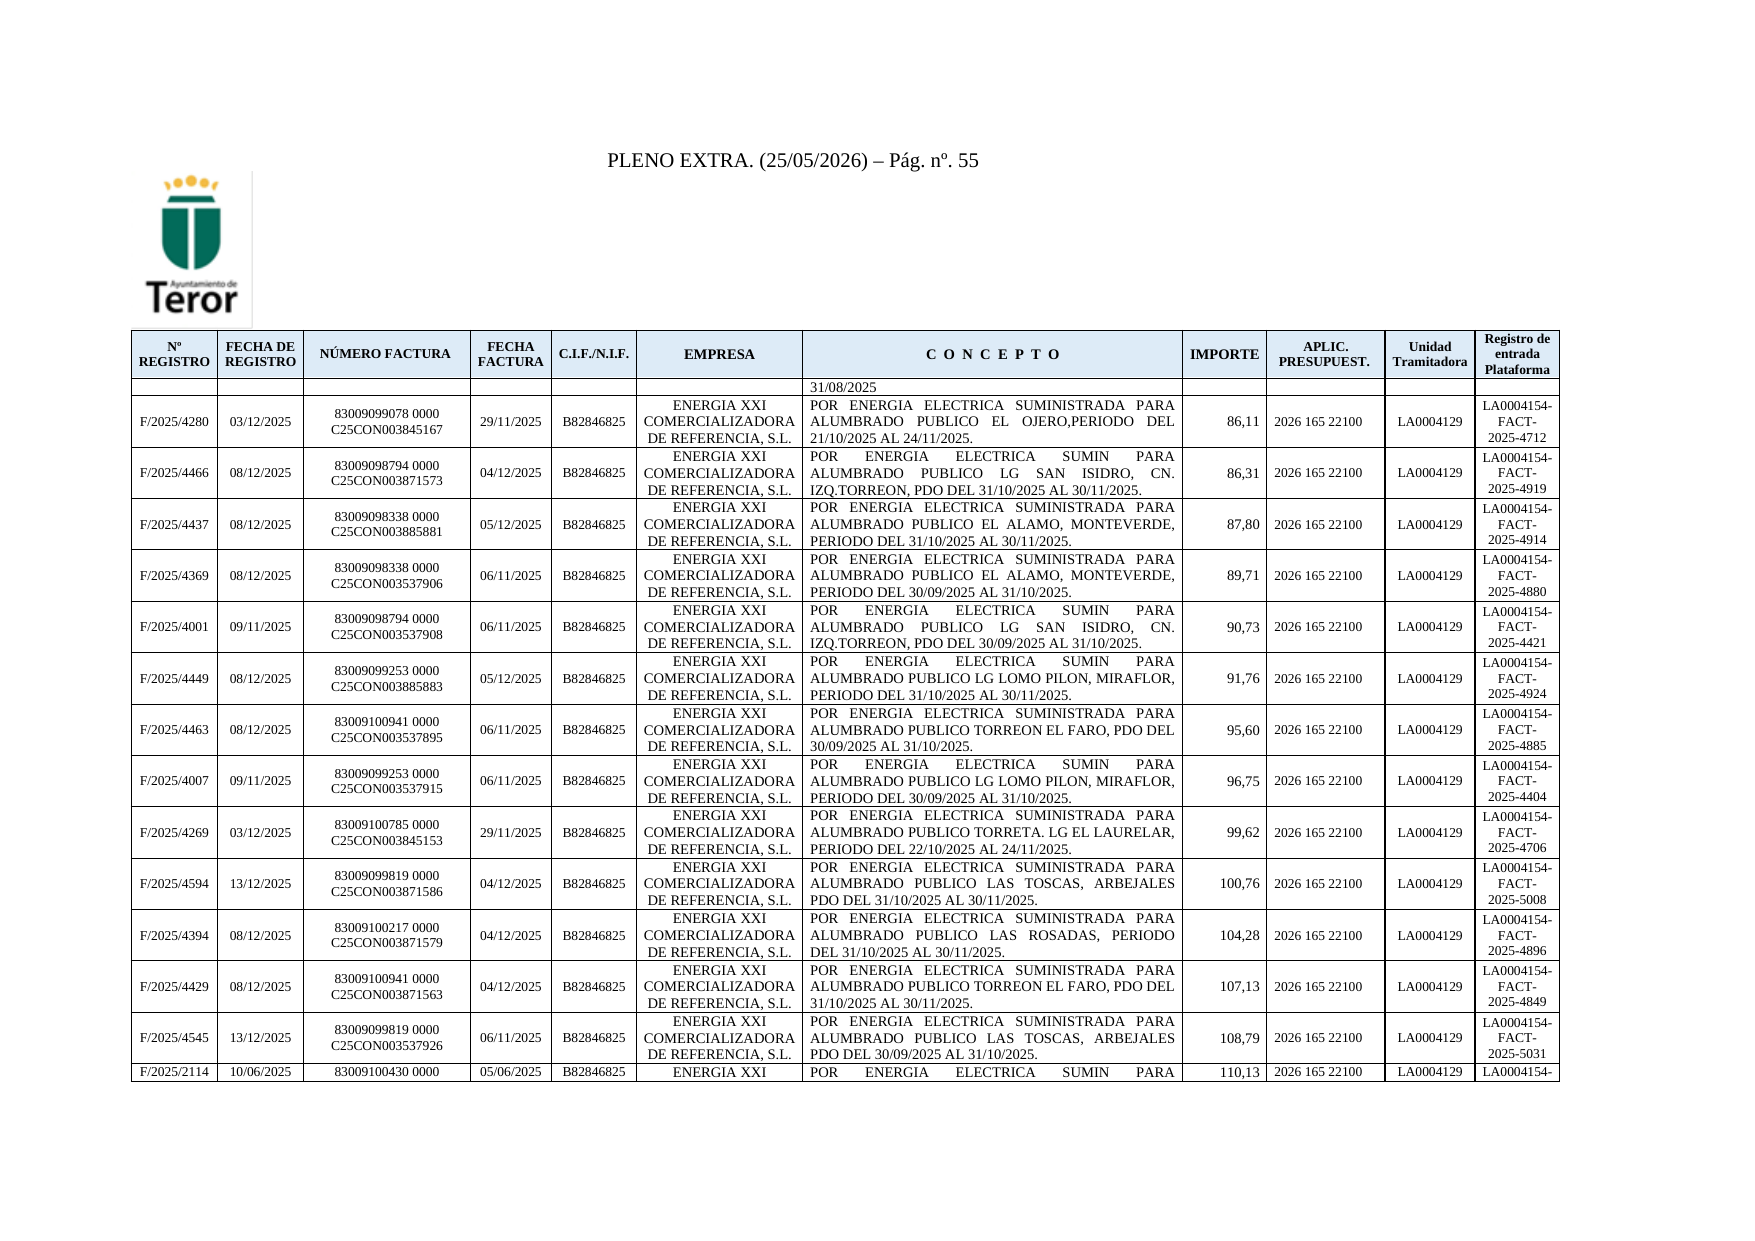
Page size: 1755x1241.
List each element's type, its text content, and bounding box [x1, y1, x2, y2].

table_cell LA0004129 [1386, 499, 1474, 549]
table_cell 13/12/2025 [218, 1013, 303, 1063]
table_cell 2026 165 22100 [1267, 499, 1384, 549]
table_header APLIC. PRESUPUEST. [1267, 331, 1384, 377]
table_cell POR ENERGIA ELECTRICA SUMINISTRADA PARA ALUMBRADO PUBLICO TORREON EL FARO, PDO DEL 31/10/2025 AL 30/11/2025. [803, 961, 1182, 1012]
table_cell LA0004154-FACT-2025-4924 [1476, 653, 1559, 703]
table_cell LA0004129 [1386, 653, 1474, 703]
table_cell LA0004129 [1386, 807, 1474, 857]
table_cell LA0004129 [1386, 550, 1474, 601]
table_cell 10/06/2025 [218, 1064, 303, 1081]
table_cell 2026 165 22100 [1267, 910, 1384, 960]
table_cell LA0004154-FACT-2025-5008 [1476, 859, 1559, 909]
table_cell LA0004154-FACT-2025-4885 [1476, 705, 1559, 755]
table_cell 83009098338 0000 C25CON003885881 [304, 499, 470, 549]
table_cell LA0004154-FACT-2025-4706 [1476, 807, 1559, 857]
table_cell [218, 379, 303, 395]
table_cell LA0004129 [1386, 910, 1474, 960]
table_cell F/2025/4463 [132, 705, 217, 755]
table_cell 04/12/2025 [471, 859, 551, 909]
table_cell B82846825 [552, 448, 636, 498]
table_cell LA0004129 [1386, 859, 1474, 909]
table_cell ENERGIA XXI COMERCIALIZADORA DE REFERENCIA, S.L. [637, 602, 802, 652]
table_cell POR ENERGIA ELECTRICA SUMIN PARA ALUMBRADO PUBLICO LG SAN ISIDRO, CN. IZQ.TORREON, PDO DEL 31/10/2025 AL 30/11/2025. [803, 448, 1182, 498]
table_cell B82846825 [552, 859, 636, 909]
table_header C O N C E P T O [803, 331, 1182, 377]
table_cell LA0004129 [1386, 961, 1474, 1012]
table_cell ENERGIA XXI COMERCIALIZADORA DE REFERENCIA, S.L. [637, 705, 802, 755]
table_cell B82846825 [552, 910, 636, 960]
table_cell 06/11/2025 [471, 550, 551, 601]
table_cell 83009100430 0000 [304, 1064, 470, 1081]
table_cell 06/11/2025 [471, 756, 551, 806]
table_cell LA0004154-FACT-2025-4849 [1476, 961, 1559, 1012]
table_cell LA0004129 [1386, 756, 1474, 806]
table_cell ENERGIA XXI COMERCIALIZADORA DE REFERENCIA, S.L. [637, 550, 802, 601]
table_cell 08/12/2025 [218, 448, 303, 498]
table_cell 2026 165 22100 [1267, 602, 1384, 652]
table_cell POR ENERGIA ELECTRICA SUMIN PARA ALUMBRADO PUBLICO LG LOMO PILON, MIRAFLOR, PERIODO DEL 31/10/2025 AL 30/11/2025. [803, 653, 1182, 703]
table_cell F/2025/4007 [132, 756, 217, 806]
table_cell ENERGIA XXI COMERCIALIZADORA DE REFERENCIA, S.L. [637, 961, 802, 1012]
table_cell 83009099819 0000 C25CON003537926 [304, 1013, 470, 1063]
table_cell ENERGIA XXI COMERCIALIZADORA DE REFERENCIA, S.L. [637, 653, 802, 703]
table_cell 2026 165 22100 [1267, 448, 1384, 498]
table_cell LA0004154-FACT-2025-4404 [1476, 756, 1559, 806]
table_cell 2026 165 22100 [1267, 1013, 1384, 1063]
table_cell 95,60 [1183, 705, 1266, 755]
table_cell LA0004129 [1386, 1013, 1474, 1063]
table_cell F/2025/4001 [132, 602, 217, 652]
table_cell 06/11/2025 [471, 705, 551, 755]
table_cell B82846825 [552, 602, 636, 652]
table_cell 04/12/2025 [471, 961, 551, 1012]
table_cell 08/12/2025 [218, 653, 303, 703]
table_cell F/2025/4394 [132, 910, 217, 960]
table_cell B82846825 [552, 499, 636, 549]
table_cell 107,13 [1183, 961, 1266, 1012]
table_cell 08/12/2025 [218, 550, 303, 601]
table_cell LA0004154-FACT-2025-4421 [1476, 602, 1559, 652]
table_cell 31/08/2025 [803, 379, 1182, 395]
table_cell ENERGIA XXI COMERCIALIZADORA DE REFERENCIA, S.L. [637, 448, 802, 498]
table_cell F/2025/4466 [132, 448, 217, 498]
table_header Unidad Tramitadora [1386, 331, 1474, 377]
table_cell 87,80 [1183, 499, 1266, 549]
table_cell 2026 165 22100 [1267, 705, 1384, 755]
table_cell LA0004129 [1386, 1064, 1474, 1081]
table_cell F/2025/4369 [132, 550, 217, 601]
table_cell 2026 165 22100 [1267, 859, 1384, 909]
table_cell LA0004129 [1386, 705, 1474, 755]
table_header IMPORTE [1183, 331, 1266, 377]
table_cell POR ENERGIA ELECTRICA SUMINISTRADA PARA ALUMBRADO PUBLICO LAS TOSCAS, ARBEJALES PDO DEL 31/10/2025 AL 30/11/2025. [803, 859, 1182, 909]
table_cell B82846825 [552, 653, 636, 703]
table_cell F/2025/2114 [132, 1064, 217, 1081]
table_cell 2026 165 22100 [1267, 756, 1384, 806]
table_cell ENERGIA XXI COMERCIALIZADORA DE REFERENCIA, S.L. [637, 910, 802, 960]
table_cell 08/12/2025 [218, 910, 303, 960]
table_cell POR ENERGIA ELECTRICA SUMINISTRADA PARA ALUMBRADO PUBLICO TORREON EL FARO, PDO DEL 30/09/2025 AL 31/10/2025. [803, 705, 1182, 755]
table_cell [1386, 379, 1474, 395]
table_cell 2026 165 22100 [1267, 961, 1384, 1012]
table_cell LA0004154- [1476, 1064, 1559, 1081]
table_cell ENERGIA XXI COMERCIALIZADORA DE REFERENCIA, S.L. [637, 396, 802, 447]
table_cell LA0004154-FACT-2025-4880 [1476, 550, 1559, 601]
table_cell 83009100941 0000 C25CON003871563 [304, 961, 470, 1012]
table_cell 83009098794 0000 C25CON003871573 [304, 448, 470, 498]
table_cell 2026 165 22100 [1267, 653, 1384, 703]
table_cell 83009099253 0000 C25CON003885883 [304, 653, 470, 703]
table_cell 08/12/2025 [218, 499, 303, 549]
table_header Nº REGISTRO [132, 331, 217, 377]
table_cell ENERGIA XXI COMERCIALIZADORA DE REFERENCIA, S.L. [637, 499, 802, 549]
table_cell LA0004154-FACT-2025-4914 [1476, 499, 1559, 549]
table_header NÚMERO FACTURA [304, 331, 470, 377]
table_cell [1183, 379, 1266, 395]
table_cell 29/11/2025 [471, 396, 551, 447]
table_cell POR ENERGIA ELECTRICA SUMIN PARA [803, 1064, 1182, 1081]
table_cell 91,76 [1183, 653, 1266, 703]
table_cell LA0004154-FACT-2025-4712 [1476, 396, 1559, 447]
table_cell 05/12/2025 [471, 499, 551, 549]
table_cell LA0004154-FACT-2025-5031 [1476, 1013, 1559, 1063]
table_cell 03/12/2025 [218, 807, 303, 857]
table_cell POR ENERGIA ELECTRICA SUMINISTRADA PARA ALUMBRADO PUBLICO EL ALAMO, MONTEVERDE, PERIODO DEL 30/09/2025 AL 31/10/2025. [803, 550, 1182, 601]
table_cell F/2025/4449 [132, 653, 217, 703]
table_cell 2026 165 22100 [1267, 550, 1384, 601]
table_cell 83009099078 0000 C25CON003845167 [304, 396, 470, 447]
table_cell 09/11/2025 [218, 602, 303, 652]
table_cell B82846825 [552, 396, 636, 447]
table_cell POR ENERGIA ELECTRICA SUMINISTRADA PARA ALUMBRADO PUBLICO EL ALAMO, MONTEVERDE, PERIODO DEL 31/10/2025 AL 30/11/2025. [803, 499, 1182, 549]
table_cell 2026 165 22100 [1267, 1064, 1384, 1081]
table_cell POR ENERGIA ELECTRICA SUMINISTRADA PARA ALUMBRADO PUBLICO LAS TOSCAS, ARBEJALES PDO DEL 30/09/2025 AL 31/10/2025. [803, 1013, 1182, 1063]
table_cell 04/12/2025 [471, 448, 551, 498]
table_cell POR ENERGIA ELECTRICA SUMIN PARA ALUMBRADO PUBLICO LG LOMO PILON, MIRAFLOR, PERIODO DEL 30/09/2025 AL 31/10/2025. [803, 756, 1182, 806]
table_cell 83009098338 0000 C25CON003537906 [304, 550, 470, 601]
table_cell LA0004129 [1386, 602, 1474, 652]
table_cell B82846825 [552, 961, 636, 1012]
table_cell 29/11/2025 [471, 807, 551, 857]
table_cell 83009099253 0000 C25CON003537915 [304, 756, 470, 806]
table_cell 90,73 [1183, 602, 1266, 652]
table_cell ENERGIA XXI COMERCIALIZADORA DE REFERENCIA, S.L. [637, 807, 802, 857]
table_cell 13/12/2025 [218, 859, 303, 909]
table_cell 89,71 [1183, 550, 1266, 601]
table_cell F/2025/4545 [132, 1013, 217, 1063]
table_cell 83009100217 0000 C25CON003871579 [304, 910, 470, 960]
table_cell F/2025/4280 [132, 396, 217, 447]
table_cell 83009099819 0000 C25CON003871586 [304, 859, 470, 909]
table_cell POR ENERGIA ELECTRICA SUMINISTRADA PARA ALUMBRADO PUBLICO EL OJERO,PERIODO DEL 21/10/2025 AL 24/11/2025. [803, 396, 1182, 447]
table_cell 05/12/2025 [471, 653, 551, 703]
table_cell ENERGIA XXI COMERCIALIZADORA DE REFERENCIA, S.L. [637, 1013, 802, 1063]
table_cell LA0004154-FACT-2025-4896 [1476, 910, 1559, 960]
table_cell [1267, 379, 1384, 395]
table_cell ENERGIA XXI COMERCIALIZADORA DE REFERENCIA, S.L. [637, 756, 802, 806]
table_header FECHA DE REGISTRO [218, 331, 303, 377]
table_cell ENERGIA XXI [637, 1064, 802, 1081]
table_cell [304, 379, 470, 395]
table_cell 100,76 [1183, 859, 1266, 909]
table_cell B82846825 [552, 705, 636, 755]
table_cell POR ENERGIA ELECTRICA SUMIN PARA ALUMBRADO PUBLICO LG SAN ISIDRO, CN. IZQ.TORREON, PDO DEL 30/09/2025 AL 31/10/2025. [803, 602, 1182, 652]
table_cell B82846825 [552, 807, 636, 857]
table_cell 09/11/2025 [218, 756, 303, 806]
table_cell 86,11 [1183, 396, 1266, 447]
table_cell 2026 165 22100 [1267, 396, 1384, 447]
table_cell POR ENERGIA ELECTRICA SUMINISTRADA PARA ALUMBRADO PUBLICO TORRETA. LG EL LAURELAR, PERIODO DEL 22/10/2025 AL 24/11/2025. [803, 807, 1182, 857]
table_header FECHA FACTURA [471, 331, 551, 377]
table_cell B82846825 [552, 756, 636, 806]
table_header EMPRESA [637, 331, 802, 377]
table_cell [132, 379, 217, 395]
table_cell POR ENERGIA ELECTRICA SUMINISTRADA PARA ALUMBRADO PUBLICO LAS ROSADAS, PERIODO DEL 31/10/2025 AL 30/11/2025. [803, 910, 1182, 960]
table_cell F/2025/4437 [132, 499, 217, 549]
table_cell B82846825 [552, 1064, 636, 1081]
table_cell F/2025/4594 [132, 859, 217, 909]
table_cell [637, 379, 802, 395]
table_cell [552, 379, 636, 395]
table_cell B82846825 [552, 1013, 636, 1063]
table_cell 83009098794 0000 C25CON003537908 [304, 602, 470, 652]
table_cell 06/11/2025 [471, 602, 551, 652]
table_cell [471, 379, 551, 395]
table_cell 05/06/2025 [471, 1064, 551, 1081]
table_cell 108,79 [1183, 1013, 1266, 1063]
table_cell 83009100785 0000 C25CON003845153 [304, 807, 470, 857]
table_cell 83009100941 0000 C25CON003537895 [304, 705, 470, 755]
table_cell 96,75 [1183, 756, 1266, 806]
table_cell 2026 165 22100 [1267, 807, 1384, 857]
table_cell [1476, 379, 1559, 395]
table_cell LA0004154-FACT-2025-4919 [1476, 448, 1559, 498]
table_header Registro de entrada Plataforma [1476, 331, 1559, 377]
table_cell 86,31 [1183, 448, 1266, 498]
table_header C.I.F./N.I.F. [552, 331, 636, 377]
table_cell 04/12/2025 [471, 910, 551, 960]
table_cell 08/12/2025 [218, 705, 303, 755]
table_cell 08/12/2025 [218, 961, 303, 1012]
table_cell LA0004129 [1386, 396, 1474, 447]
table_cell 104,28 [1183, 910, 1266, 960]
table_cell 99,62 [1183, 807, 1266, 857]
table_cell B82846825 [552, 550, 636, 601]
table_cell 03/12/2025 [218, 396, 303, 447]
table_cell F/2025/4429 [132, 961, 217, 1012]
table_cell F/2025/4269 [132, 807, 217, 857]
table_cell ENERGIA XXI COMERCIALIZADORA DE REFERENCIA, S.L. [637, 859, 802, 909]
table_cell 110,13 [1183, 1064, 1266, 1081]
table_cell LA0004129 [1386, 448, 1474, 498]
table_cell 06/11/2025 [471, 1013, 551, 1063]
